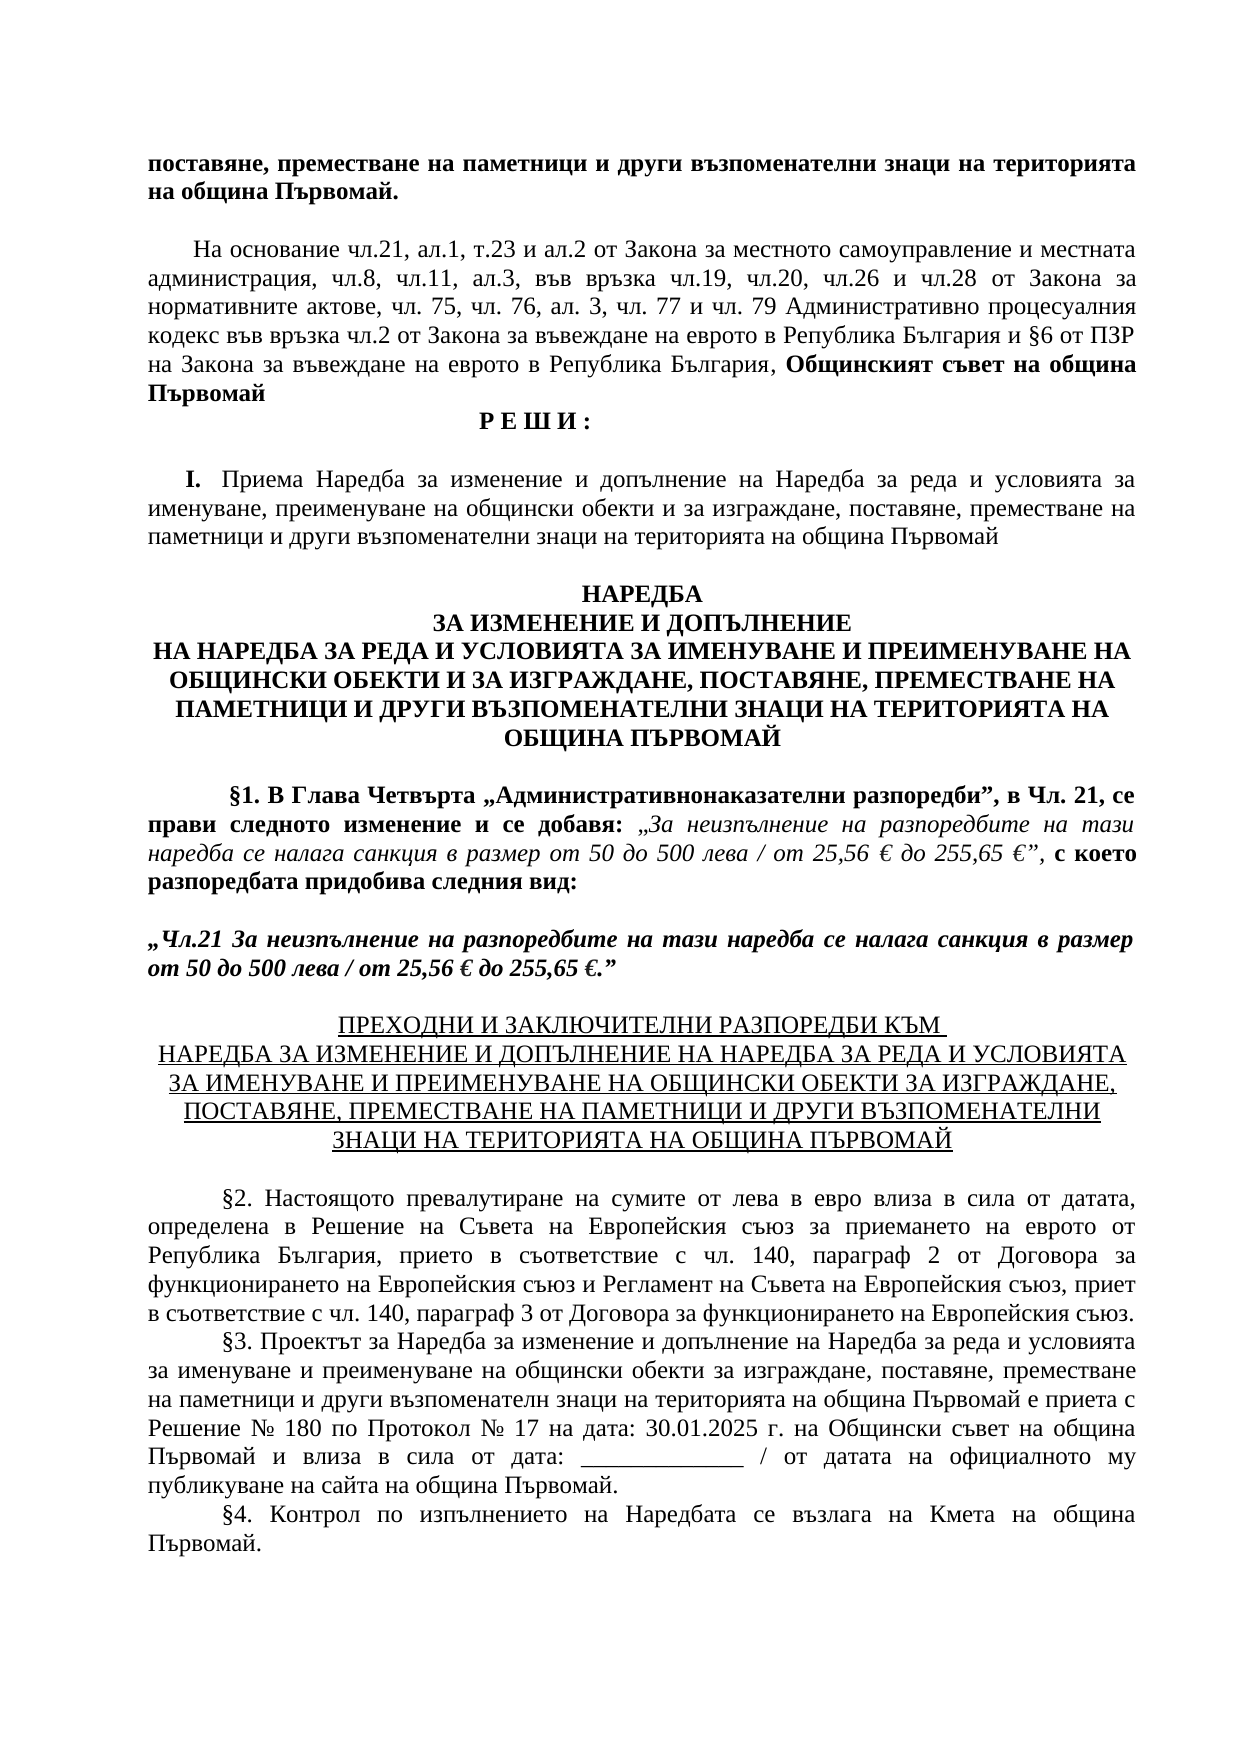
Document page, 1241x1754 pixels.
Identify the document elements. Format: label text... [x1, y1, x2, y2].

text НА НАРЕДБА ЗА РЕДА И УСЛОВИЯТА ЗА ИМЕНУВАНЕ И ПРЕИМЕНУВАНЕ НА ОБЩИНСКИ ОБЕКТИ И ЗА ИЗГРАЖДАНЕ, ПОСТАВЯНЕ, ПРЕМЕСТВАНЕ НА ПАМЕТНИЦИ И ДРУГИ ВЪЗПОМЕНАТЕЛНИ ЗНАЦИ НА ТЕРИТОРИЯТА НА ОБЩИНА ПЪРВОМАЙ [148, 636, 1137, 751]
text §3. Проектът за Наредба за изменение и допълнение на Наредба за реда и условията за именуване и преименуване на общински обекти за изграждане, поставяне, преместване на паметници и други възпоменателн знаци на територията на община Първомай е приета с Решение № 180 по Протокол № 17 на дата: 30.01.2025 г. на Общински съвет на община Първомай и влиза в сила от дата: _____________ / от датата на официалното му публикуване на сайта на община Първомай. [148, 1326, 1137, 1499]
text НАРЕДБА ЗА ИЗМЕНЕНИЕ И ДОПЪЛНЕНИЕ НА НАРЕДБА ЗА РЕДА И УСЛОВИЯТА ЗА ИМЕНУВАНЕ И ПРЕИМЕНУВАНЕ НА ОБЩИНСКИ ОБЕКТИ ЗА ИЗГРАЖДАНЕ, ПОСТАВЯНЕ, ПРЕМЕСТВАНЕ НА ПАМЕТНИЦИ И ДРУГИ ВЪЗПОМЕНАТЕЛНИ ЗНАЦИ НА ТЕРИТОРИЯТА НА ОБЩИНА ПЪРВОМАЙ [148, 1039, 1137, 1154]
text НАРЕДБА [148, 579, 1137, 608]
text На основание чл.21, ал.1, т.23 и ал.2 от Закона за местното самоуправление и местната администрация, чл.8, чл.11, ал.3, във връзка чл.19, чл.20, чл.26 и чл.28 от Закона за нормативните актове, чл. 75, чл. 76, ал. 3, чл. 77 и чл. 79 Административно процесуалния кодекс във връзка чл.2 от Закона за въвеждане на еврото в Република България и §6 от ПЗР на Закона за въвеждане на еврото в Република България, Общинският съвет на община Първомай [148, 234, 1137, 406]
text Р Е Ш И : [148, 406, 1137, 435]
text §2. Настоящото превалутиране на сумите от лева в евро влиза в сила от датата, определена в Решение на Съвета на Европейския съюз за приемането на еврото от Република България, прието в съответствие с чл. 140, параграф 2 от Договора за функционирането на Европейския съюз и Регламент на Съвета на Европейския съюз, приет в съответствие с чл. 140, параграф 3 от Договора за функционирането на Европейския съюз. [148, 1183, 1137, 1326]
list Приема Наредба за изменение и допълнение на Наредба за реда и условията за именуване, преименуване на общински обекти и за изграждане, поставяне, преместване на паметници и други възпоменателни знаци на територията на община Първомай [148, 464, 1137, 550]
text §4. Контрол по изпълнението на Наредбата се възлага на Кмета на община Първомай. [148, 1499, 1137, 1556]
text ЗА ИЗМЕНЕНИЕ И ДОПЪЛНЕНИЕ [148, 608, 1137, 636]
text §1. В Глава Четвърта „Административнонаказателни разпоредби”, в Чл. 21, се прави следното изменение и се добавя: „За неизпълнение на разпоредбите на тази наредба се налага санкция в размер от 50 до 500 лева / от 25,56 € до 255,65 €”, с което разпоредбата придобива следния вид: [148, 780, 1137, 895]
text поставяне, преместване на паметници и други възпоменателни знаци на територията на община Първомай. [148, 148, 1137, 205]
text ПРЕХОДНИ И ЗАКЛЮЧИТЕЛНИ РАЗПОРЕДБИ КЪМ [148, 1010, 1137, 1039]
text „Чл.21 За неизпълнение на разпоредбите на тази наредба се налага санкция в размер от 50 до 500 лева / от 25,56 € до 255,65 €.” [148, 924, 1137, 981]
